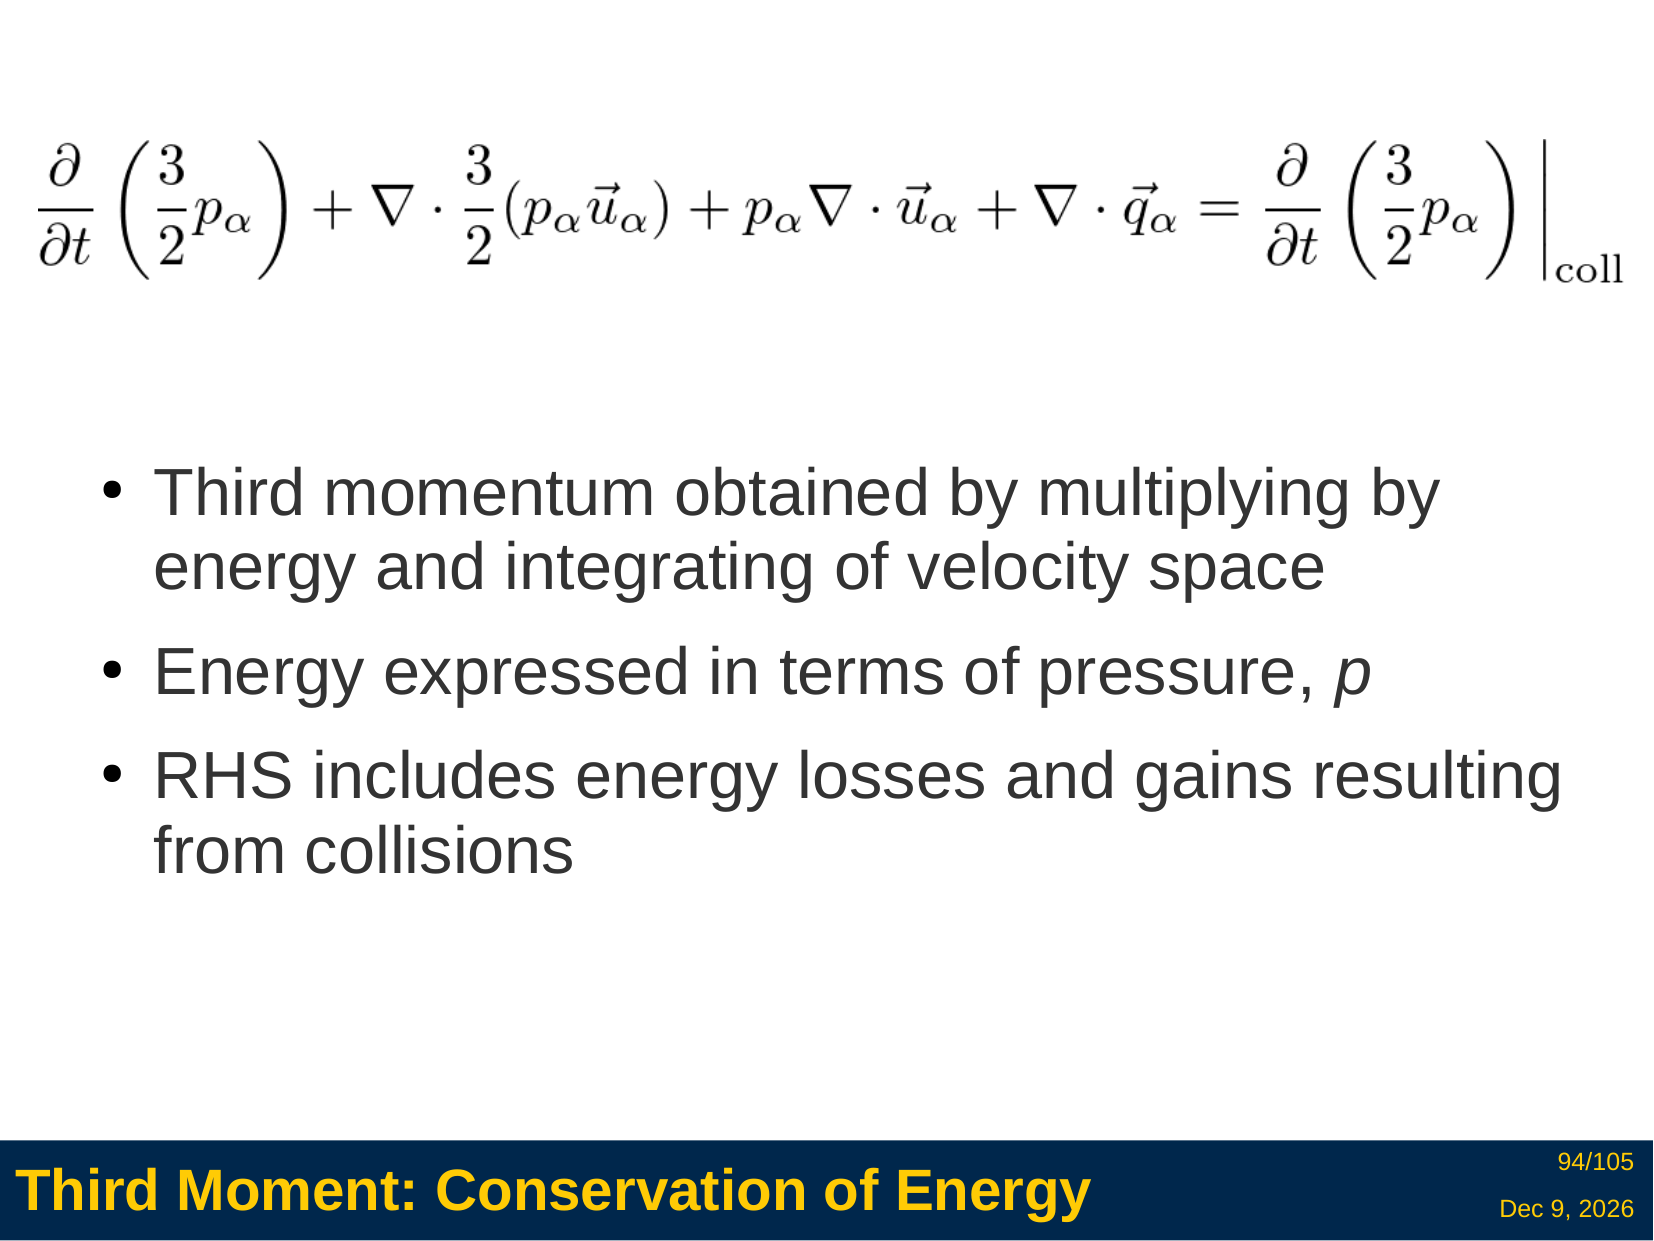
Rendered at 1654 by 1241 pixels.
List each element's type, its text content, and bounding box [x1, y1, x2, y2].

title Third Moment: Conservation of Energy [14, 1140, 1380, 1241]
list Third momentum obtained by multiplying by energy and integrating of velocity space Energy expressed in terms of pressure, p RHS includes energy losses and gains resulting from collisions [82, 311, 1571, 1031]
picture [38, 139, 1624, 284]
